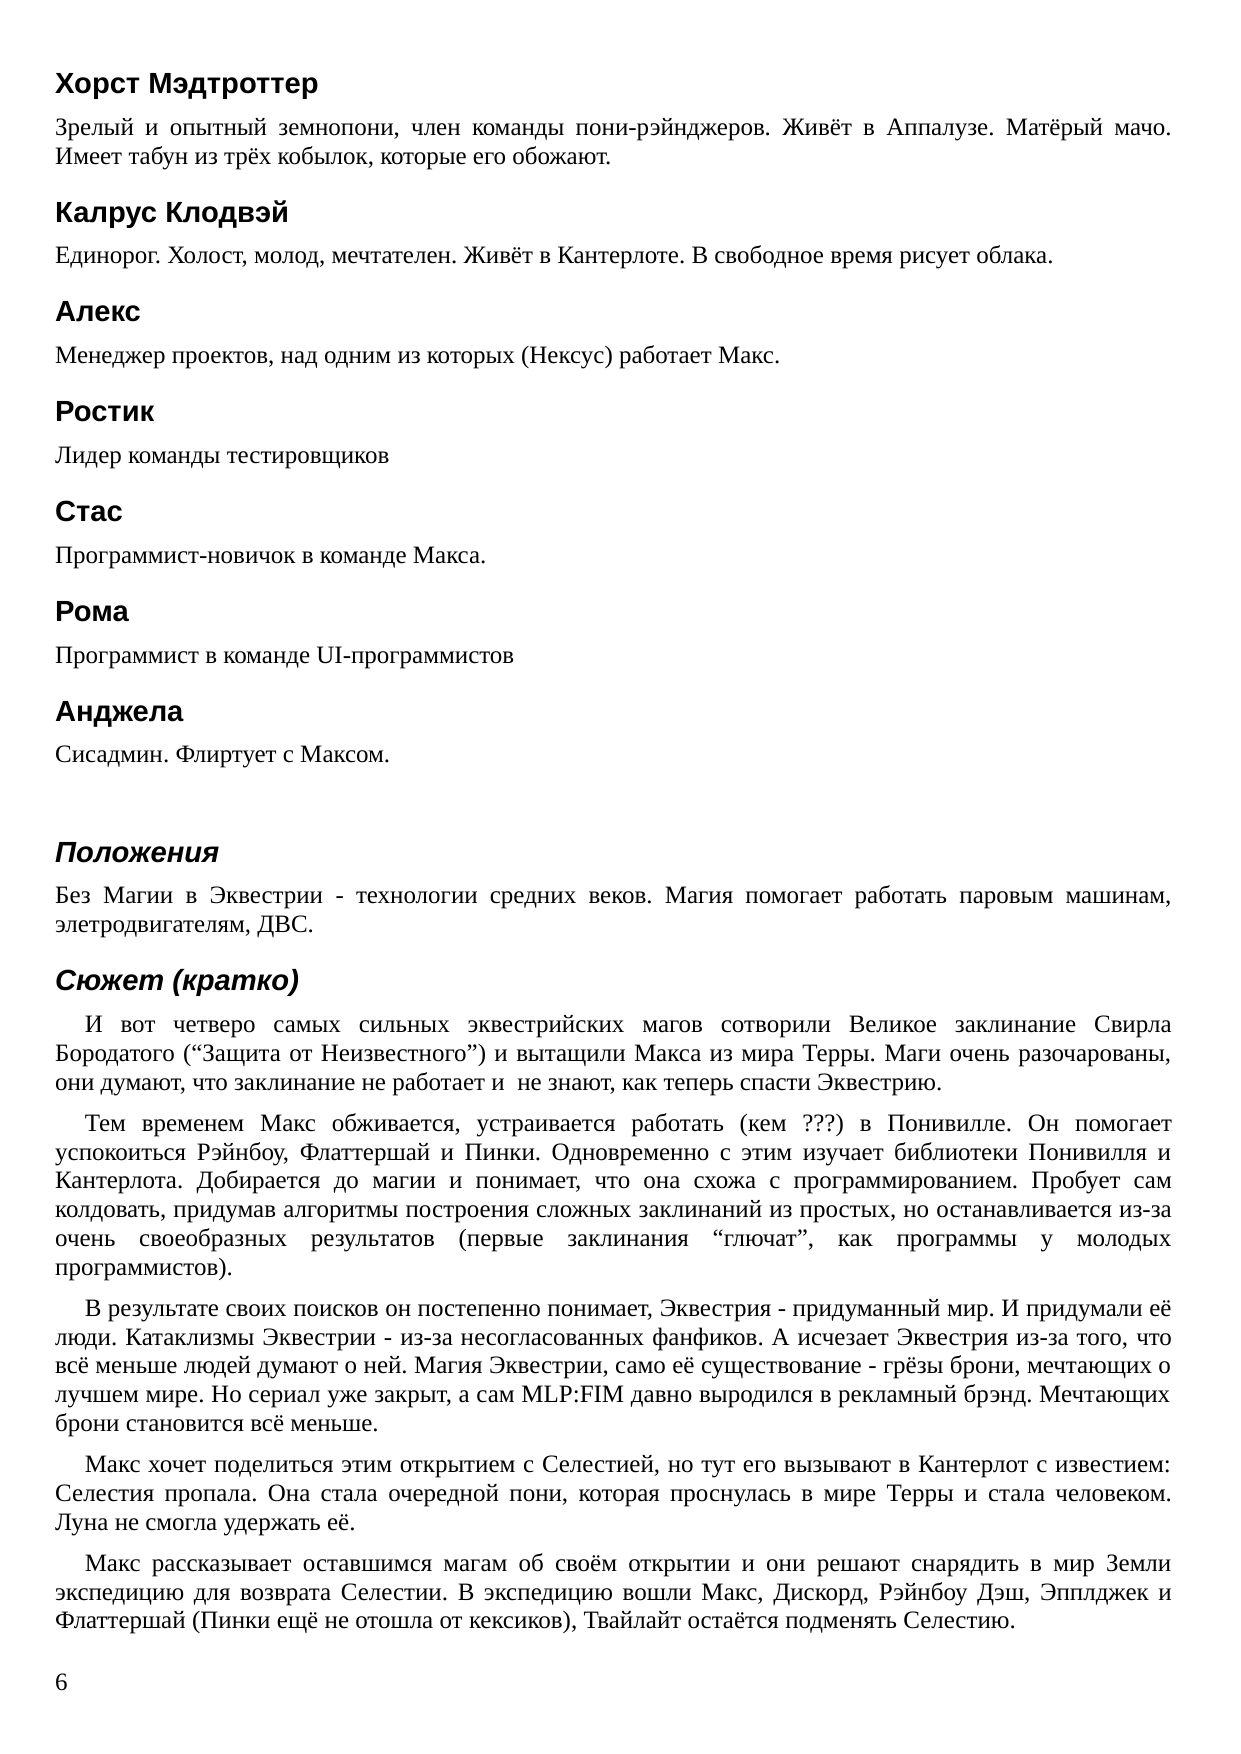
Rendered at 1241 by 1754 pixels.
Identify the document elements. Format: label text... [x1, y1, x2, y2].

text Макс хочет поделиться этим открытием с Селестией, но тут его вызывают в Кантерлот с известием: Селестия пропала. Она стала очередной пони, которая проснулась в мире Терры и стала человеком. Луна не смогла удержать её. [55, 1449, 1173, 1535]
subtitle Рома [55, 594, 1173, 627]
text Единорог. Холост, молод, мечтателен. Живёт в Кантерлоте. В свободное время рисует облака. [55, 241, 1173, 269]
text Макс рассказывает оставшимся магам об своём открытии и они решают снарядить в мир Земли экспедицию для возврата Селестии. В экспедицию вошли Макс, Дискорд, Рэйнбоу Дэш, Эпплджек и Флаттершай (Пинки ещё не отошла от кексиков), Твайлайт остаётся подменять Селестию. [55, 1548, 1173, 1634]
subtitle Положения [55, 834, 1173, 868]
subtitle Стас [55, 494, 1173, 527]
subtitle Алекс [55, 294, 1173, 328]
subtitle Анджела [55, 693, 1173, 727]
text В результате своих поисков он постепенно понимает, Эквестрия - придуманный мир. И придумали её люди. Катаклизмы Эквестрии - из-за несогласованных фанфиков. А исчезает Эквестрия из-за того, что всё меньше людей думают о ней. Магия Эквестрии, само её существование - грёзы брони, мечтающих о лучшем мире. Но сериал уже закрыт, а сам MLP:FIM давно выродился в рекламный брэнд. Мечтающих брони становится всё меньше. [55, 1293, 1173, 1437]
subtitle Калрус Клодвэй [55, 194, 1173, 228]
text Лидер команды тестировщиков [55, 440, 1173, 469]
subtitle Ростик [55, 394, 1173, 428]
subtitle Хорст Мэдтроттер [55, 66, 1173, 99]
text И вот четверо самых сильных эквестрийских магов сотворили Великое заклинание Свирла Бородатого (“Защита от Неизвестного”) и вытащили Макса из мира Терры. Маги очень разочарованы, они думают, что заклинание не работает и не знают, как теперь спасти Эквестрию. [55, 1009, 1173, 1095]
text Тем временем Макс обживается, устраивается работать (кем ???) в Понивилле. Он помогает успокоиться Рэйнбоу, Флаттершай и Пинки. Одновременно с этим изучает библиотеки Понивилля и Кантерлота. Добирается до магии и понимает, что она схожа с программированием. Пробует сам колдовать, придумав алгоритмы построения сложных заклинаний из простых, но останавливается из-за очень своеобразных результатов (первые заклинания “глючат”, как программы у молодых программистов). [55, 1108, 1173, 1280]
subtitle Сюжет (кратко) [55, 963, 1173, 997]
text Без Магии в Эквестрии - технологии средних веков. Магия помогает работать паровым машинам, элетродвигателям, ДВС. [55, 881, 1173, 938]
text Зрелый и опытный земнопони, член команды пони-рэйнджеров. Живёт в Аппалузе. Матёрый мачо. Имеет табун из трёх кобылок, которые его обожают. [55, 112, 1173, 169]
text Сисадмин. Флиртует с Максом. [55, 739, 1173, 768]
text Программист в команде UI-программистов [55, 640, 1173, 668]
text Менеджер проектов, над одним из которых (Нексус) работает Макс. [55, 340, 1173, 369]
text Программист-новичок в команде Макса. [55, 540, 1173, 569]
